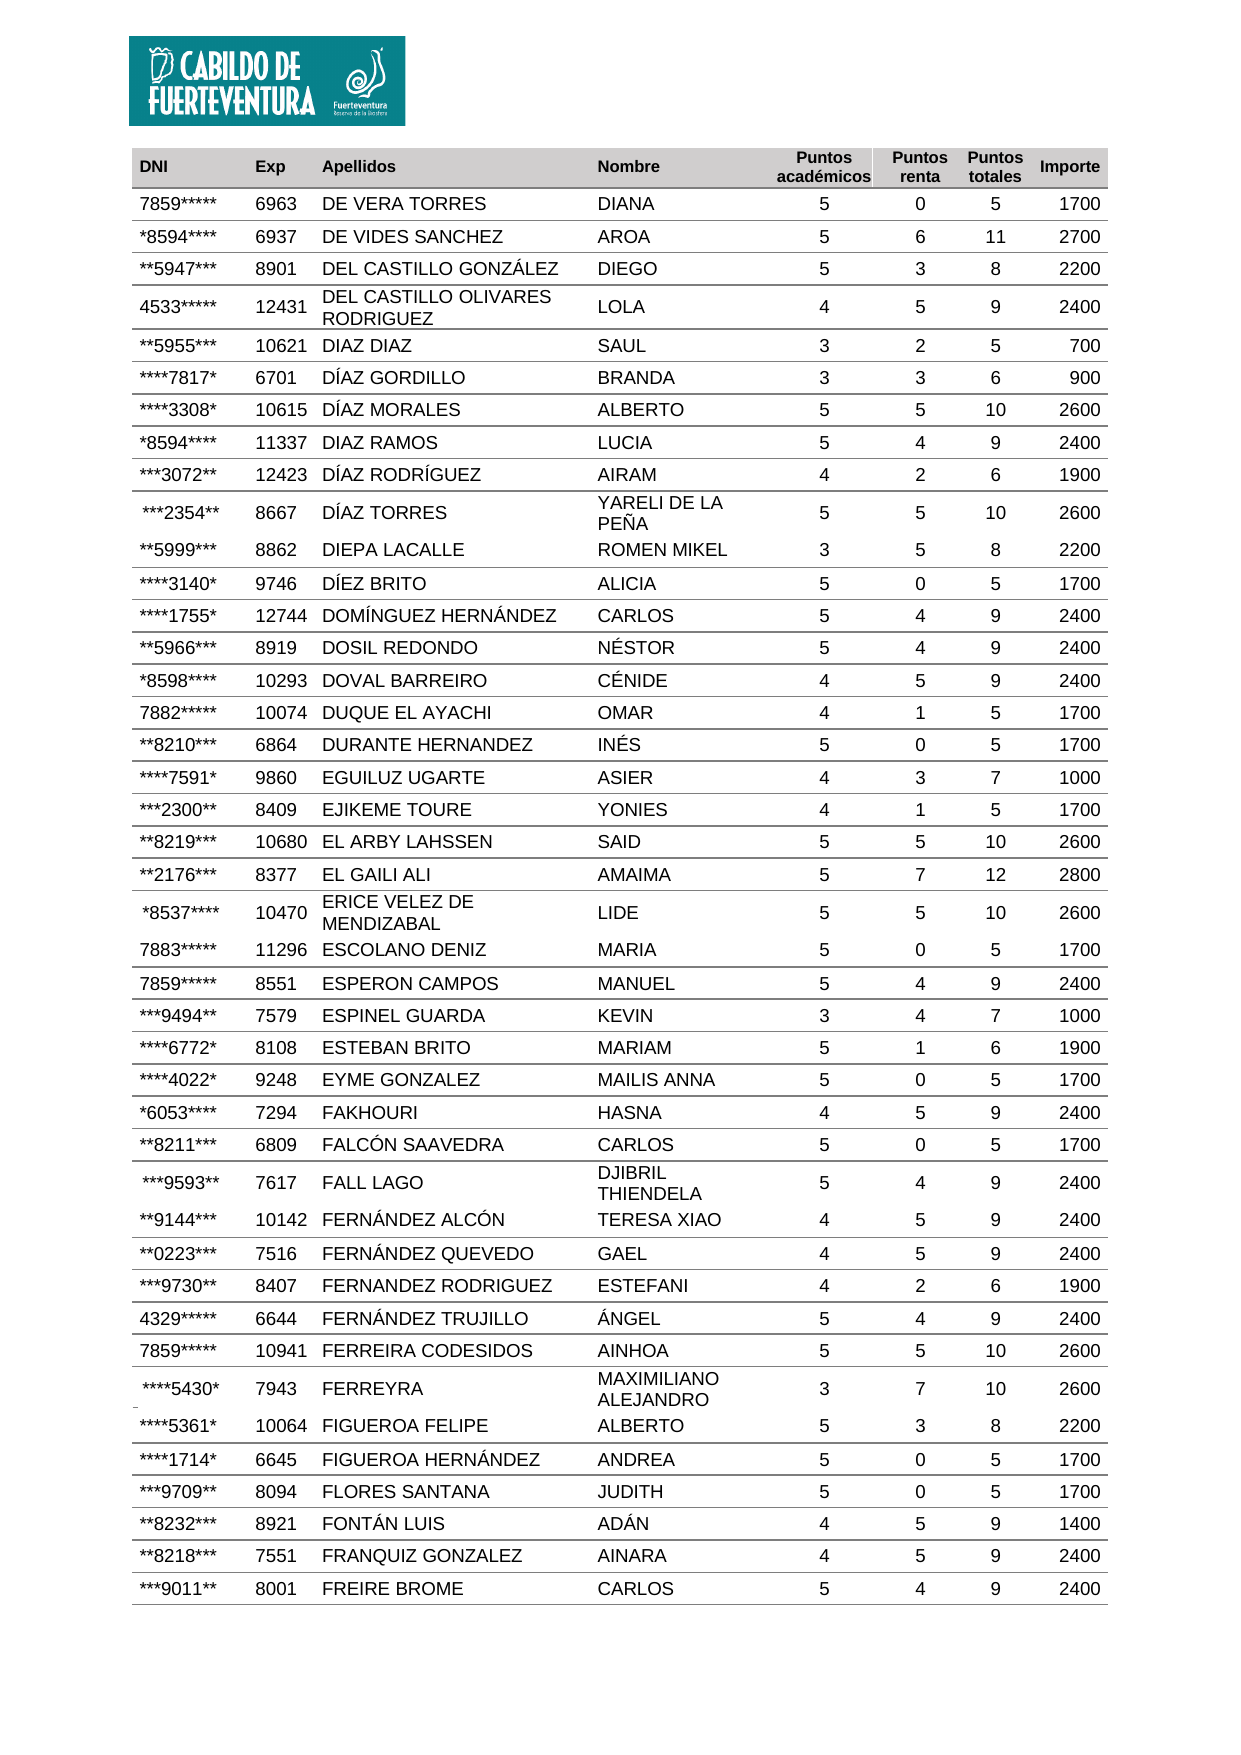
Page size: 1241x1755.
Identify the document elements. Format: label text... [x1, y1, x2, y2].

table_cell ****3140* [132, 568, 236, 599]
table_cell ESTEFANI [579, 1270, 768, 1301]
table_cell 1700 [1023, 189, 1108, 219]
table_cell BRANDA [579, 362, 768, 393]
table_cell ****7591* [132, 762, 236, 793]
table_cell 2400 [1023, 427, 1108, 458]
table_cell 2400 [1023, 1097, 1108, 1128]
table_cell 7 [955, 762, 1023, 793]
table_cell DÍAZ MORALES [315, 395, 579, 425]
table_cell 1700 [1023, 931, 1108, 966]
table_cell 9 [955, 286, 1023, 328]
table_cell 12 [955, 859, 1023, 889]
table_cell 5 [768, 1032, 872, 1063]
table_cell 8 [955, 253, 1023, 284]
table_cell GAEL [579, 1238, 768, 1269]
table_cell *8537**** [132, 891, 236, 931]
table_cell **8210*** [132, 730, 236, 760]
table_cell 1000 [1023, 762, 1108, 793]
table_cell 5 [768, 600, 872, 631]
table_cell EL GAILI ALI [315, 859, 579, 889]
table_cell 9 [955, 633, 1023, 663]
table_cell 2800 [1023, 859, 1108, 889]
table_cell ASIER [579, 762, 768, 793]
table_cell 9248 [236, 1065, 315, 1095]
table_cell ****1755* [132, 600, 236, 631]
table_cell 1 [873, 1032, 955, 1063]
table_cell ***9593** [132, 1162, 236, 1201]
table_cell ***9011** [132, 1573, 236, 1604]
table_cell **8232*** [132, 1508, 236, 1539]
table_cell 9 [955, 1573, 1023, 1604]
table_cell 10293 [236, 665, 315, 696]
table_cell 2 [873, 330, 955, 361]
table_cell 5 [955, 794, 1023, 825]
table_cell 8921 [236, 1508, 315, 1539]
table_cell 10621 [236, 330, 315, 361]
table_cell 10 [955, 891, 1023, 931]
table_cell ESPINEL GUARDA [315, 1000, 579, 1031]
table_cell 1900 [1023, 1032, 1108, 1063]
table_cell *8598**** [132, 665, 236, 696]
table_cell 5 [768, 1162, 872, 1201]
table_cell ***2354** [132, 492, 236, 531]
table_cell ALBERTO [579, 395, 768, 425]
table_cell 9 [955, 427, 1023, 458]
table_cell DIAZ DIAZ [315, 330, 579, 361]
table_cell 1000 [1023, 1000, 1108, 1031]
table_cell FREIRE BROME [315, 1573, 579, 1604]
table_cell 2400 [1023, 1303, 1108, 1333]
table_cell ****1714* [132, 1444, 236, 1474]
table_cell YARELI DE LA PEÑA [579, 492, 768, 531]
table_cell ***2300** [132, 794, 236, 825]
table_cell SAID [579, 827, 768, 857]
table_cell DÍAZ RODRÍGUEZ [315, 459, 579, 490]
table_cell 7579 [236, 1000, 315, 1031]
table_cell 2400 [1023, 600, 1108, 631]
table_cell 9 [955, 1508, 1023, 1539]
table_cell 4 [768, 1201, 872, 1236]
table_cell YONIES [579, 794, 768, 825]
table_cell 2400 [1023, 1238, 1108, 1269]
table_cell ****4022* [132, 1065, 236, 1095]
table_cell 9 [955, 1097, 1023, 1128]
table_cell 4 [768, 794, 872, 825]
table_cell DOMÍNGUEZ HERNÁNDEZ [315, 600, 579, 631]
table_cell 900 [1023, 362, 1108, 393]
table_cell DIEGO [579, 253, 768, 284]
table_cell 7617 [236, 1162, 315, 1201]
table_cell 2400 [1023, 1201, 1108, 1236]
table_cell 1900 [1023, 1270, 1108, 1301]
table_cell 4 [873, 1573, 955, 1604]
table_cell DÍEZ BRITO [315, 568, 579, 599]
table_cell DÍAZ GORDILLO [315, 362, 579, 393]
table_cell 6644 [236, 1303, 315, 1333]
table_cell 5 [768, 1573, 872, 1604]
table_cell FERNÁNDEZ TRUJILLO [315, 1303, 579, 1333]
table_cell FIGUEROA FELIPE [315, 1407, 579, 1442]
table_cell FALCÓN SAAVEDRA [315, 1129, 579, 1160]
table_cell 1700 [1023, 794, 1108, 825]
table_cell 7882***** [132, 697, 236, 728]
table_cell 5 [955, 1129, 1023, 1160]
table_cell ****6772* [132, 1032, 236, 1063]
table_cell 9 [955, 1541, 1023, 1571]
table_cell 5 [768, 395, 872, 425]
table_cell 4 [873, 968, 955, 998]
table_cell 4 [768, 697, 872, 728]
table_cell 7 [873, 1367, 955, 1407]
table_cell 10941 [236, 1335, 315, 1366]
table_cell ***9494** [132, 1000, 236, 1031]
table_cell 5 [768, 891, 872, 931]
table_cell MARIAM [579, 1032, 768, 1063]
table_cell KEVIN [579, 1000, 768, 1031]
table_cell 5 [873, 1097, 955, 1128]
table_cell 8 [955, 531, 1023, 566]
table_cell 5 [768, 492, 872, 531]
table_cell 6937 [236, 221, 315, 252]
table_cell 4 [873, 1162, 955, 1201]
table_cell FERNÁNDEZ QUEVEDO [315, 1238, 579, 1269]
table_cell 4 [873, 1000, 955, 1031]
table_cell 4 [768, 1238, 872, 1269]
table_header Puntos totales [955, 148, 1023, 187]
table_cell ERICE VELEZ DE MENDIZABAL [315, 891, 579, 931]
table_cell 4 [768, 1508, 872, 1539]
table_cell 8377 [236, 859, 315, 889]
table_cell ****7817* [132, 362, 236, 393]
table_cell 10 [955, 1367, 1023, 1407]
table_cell **8211*** [132, 1129, 236, 1160]
table_cell ALICIA [579, 568, 768, 599]
table_cell 9746 [236, 568, 315, 599]
table_cell 0 [873, 730, 955, 760]
table_cell MANUEL [579, 968, 768, 998]
table_cell *6053**** [132, 1097, 236, 1128]
table_cell 8001 [236, 1573, 315, 1604]
table_cell ESPERON CAMPOS [315, 968, 579, 998]
table_cell FERREYRA [315, 1367, 579, 1407]
table_cell 5 [873, 1541, 955, 1571]
table_cell ALBERTO [579, 1407, 768, 1442]
table_cell 6701 [236, 362, 315, 393]
table_cell 5 [768, 568, 872, 599]
table_cell 2400 [1023, 1573, 1108, 1604]
table_cell 3 [873, 253, 955, 284]
table_cell 5 [955, 189, 1023, 219]
table_cell 4 [873, 1303, 955, 1333]
table_cell **5999*** [132, 531, 236, 566]
table_cell 1400 [1023, 1508, 1108, 1539]
table_cell 8919 [236, 633, 315, 663]
table_cell 5 [768, 859, 872, 889]
table_cell 6 [955, 459, 1023, 490]
table_cell FERNANDEZ RODRIGUEZ [315, 1270, 579, 1301]
table_cell 10470 [236, 891, 315, 931]
table_cell 2200 [1023, 531, 1108, 566]
table_cell 5 [873, 286, 955, 328]
table_cell *8594**** [132, 221, 236, 252]
table_cell SAUL [579, 330, 768, 361]
table_cell FONTÁN LUIS [315, 1508, 579, 1539]
table_cell 4 [873, 427, 955, 458]
table_cell 0 [873, 1476, 955, 1507]
table_cell 4 [768, 286, 872, 328]
table_cell 11 [955, 221, 1023, 252]
table_cell CARLOS [579, 1129, 768, 1160]
table_cell ***3072** [132, 459, 236, 490]
table_cell 2600 [1023, 492, 1108, 531]
table_cell 5 [955, 1444, 1023, 1474]
table_cell FRANQUIZ GONZALEZ [315, 1541, 579, 1571]
table_cell 5 [873, 492, 955, 531]
table_cell ROMEN MIKEL [579, 531, 768, 566]
table_cell 10142 [236, 1201, 315, 1236]
table_cell 2400 [1023, 633, 1108, 663]
table_cell 7859***** [132, 968, 236, 998]
table_cell 4 [873, 600, 955, 631]
table_cell 5 [768, 1476, 872, 1507]
table_cell 4 [768, 459, 872, 490]
table_cell 3 [873, 762, 955, 793]
table_cell OMAR [579, 697, 768, 728]
table_cell 5 [768, 1444, 872, 1474]
table_cell 11337 [236, 427, 315, 458]
table_cell FALL LAGO [315, 1162, 579, 1201]
table_cell AINHOA [579, 1335, 768, 1366]
table_cell 10615 [236, 395, 315, 425]
table_header Importe [1023, 148, 1108, 187]
table_cell 2400 [1023, 665, 1108, 696]
table_cell 2400 [1023, 968, 1108, 998]
table_cell 2200 [1023, 1407, 1108, 1442]
table_cell 4 [768, 1541, 872, 1571]
table_cell 10074 [236, 697, 315, 728]
table_cell ****3308* [132, 395, 236, 425]
table_cell 3 [873, 1407, 955, 1442]
table_cell EL ARBY LAHSSEN [315, 827, 579, 857]
table_cell 8 [955, 1407, 1023, 1442]
table_cell 6 [955, 362, 1023, 393]
table_cell 5 [768, 427, 872, 458]
table_cell AIRAM [579, 459, 768, 490]
table_cell 1700 [1023, 730, 1108, 760]
table_cell 5 [873, 1335, 955, 1366]
table_cell CARLOS [579, 1573, 768, 1604]
table_cell 12431 [236, 286, 315, 328]
table_cell 7294 [236, 1097, 315, 1128]
table_cell 1700 [1023, 1129, 1108, 1160]
table_cell 12744 [236, 600, 315, 631]
table_cell 2400 [1023, 286, 1108, 328]
table_cell ANDREA [579, 1444, 768, 1474]
table_cell ESTEBAN BRITO [315, 1032, 579, 1063]
table_cell 3 [873, 362, 955, 393]
table_cell LIDE [579, 891, 768, 931]
table_cell 5 [955, 1065, 1023, 1095]
table_header Exp [236, 148, 315, 187]
table_cell 1700 [1023, 1065, 1108, 1095]
table_cell **5947*** [132, 253, 236, 284]
table_cell 1700 [1023, 568, 1108, 599]
table_cell 2600 [1023, 891, 1108, 931]
table_cell EJIKEME TOURE [315, 794, 579, 825]
table_header Nombre [579, 148, 768, 187]
table_header Puntos renta [873, 148, 955, 187]
table_cell DOSIL REDONDO [315, 633, 579, 663]
table_cell 9 [955, 665, 1023, 696]
table_header Apellidos [315, 148, 579, 187]
table_cell **0223*** [132, 1238, 236, 1269]
table_cell 3 [768, 531, 872, 566]
table_cell DUQUE EL AYACHI [315, 697, 579, 728]
table_header Puntos académicos [768, 148, 872, 187]
table_cell 5 [955, 330, 1023, 361]
table_cell 7859***** [132, 1335, 236, 1366]
table_cell HASNA [579, 1097, 768, 1128]
table_cell CARLOS [579, 600, 768, 631]
table_cell LOLA [579, 286, 768, 328]
table_cell 3 [768, 1367, 872, 1407]
table_cell 7 [873, 859, 955, 889]
table_cell 0 [873, 931, 955, 966]
table_cell DIANA [579, 189, 768, 219]
table_cell 8108 [236, 1032, 315, 1063]
table_cell **9144*** [132, 1201, 236, 1236]
table_cell 2600 [1023, 1367, 1108, 1407]
table_cell 5 [768, 1065, 872, 1095]
table_cell 10 [955, 492, 1023, 531]
table_cell 6963 [236, 189, 315, 219]
table_cell **8218*** [132, 1541, 236, 1571]
table_cell 1 [873, 697, 955, 728]
table_cell 1900 [1023, 459, 1108, 490]
table_cell 7551 [236, 1541, 315, 1571]
table_cell 4 [768, 1097, 872, 1128]
table_cell 8551 [236, 968, 315, 998]
table_cell 6 [955, 1032, 1023, 1063]
table_cell ADÁN [579, 1508, 768, 1539]
table_cell 2 [873, 1270, 955, 1301]
table_cell 5 [768, 189, 872, 219]
table_cell 5 [955, 730, 1023, 760]
table_cell MAXIMILIANO ALEJANDRO [579, 1367, 768, 1407]
table_cell **5955*** [132, 330, 236, 361]
table_cell 5 [768, 968, 872, 998]
table_cell **2176*** [132, 859, 236, 889]
table_cell FERNÁNDEZ ALCÓN [315, 1201, 579, 1236]
table_cell **5966*** [132, 633, 236, 663]
table_cell AMAIMA [579, 859, 768, 889]
table_cell 1 [873, 794, 955, 825]
table_cell ÁNGEL [579, 1303, 768, 1333]
table_cell 7 [955, 1000, 1023, 1031]
table_cell 5 [873, 531, 955, 566]
table_cell 5 [768, 253, 872, 284]
table_cell 6809 [236, 1129, 315, 1160]
table_header DNI [132, 148, 236, 187]
table_cell 3 [768, 330, 872, 361]
table_cell 0 [873, 1444, 955, 1474]
table_cell FIGUEROA HERNÁNDEZ [315, 1444, 579, 1474]
table_cell 5 [768, 1303, 872, 1333]
table_cell 8409 [236, 794, 315, 825]
table_cell 4533***** [132, 286, 236, 328]
table_cell DOVAL BARREIRO [315, 665, 579, 696]
table_cell 9860 [236, 762, 315, 793]
table_cell 10 [955, 395, 1023, 425]
table_cell ***9709** [132, 1476, 236, 1507]
table_cell 2600 [1023, 395, 1108, 425]
table_cell 1700 [1023, 1444, 1108, 1474]
table_cell 0 [873, 189, 955, 219]
table_cell CÉNIDE [579, 665, 768, 696]
table_cell MARIA [579, 931, 768, 966]
table_cell TERESA XIAO [579, 1201, 768, 1236]
table_cell 5 [768, 931, 872, 966]
table_cell 0 [873, 1129, 955, 1160]
table_cell 7883***** [132, 931, 236, 966]
table_cell 2600 [1023, 827, 1108, 857]
table_cell MAILIS ANNA [579, 1065, 768, 1095]
table_cell 2400 [1023, 1162, 1108, 1201]
table_cell 2700 [1023, 221, 1108, 252]
table_cell 0 [873, 1065, 955, 1095]
table_cell 9 [955, 600, 1023, 631]
table_cell 4 [768, 1270, 872, 1301]
table_cell 6 [873, 221, 955, 252]
table_cell 10 [955, 827, 1023, 857]
table_cell 1700 [1023, 1476, 1108, 1507]
table_cell LUCIA [579, 427, 768, 458]
table_cell 5 [873, 1201, 955, 1236]
table_cell 8862 [236, 531, 315, 566]
table_cell 2200 [1023, 253, 1108, 284]
table_cell DJIBRIL THIENDELA [579, 1162, 768, 1201]
table_cell 8901 [236, 253, 315, 284]
table_cell AINARA [579, 1541, 768, 1571]
table_cell 10064 [236, 1407, 315, 1442]
table_cell 7516 [236, 1238, 315, 1269]
table_cell DURANTE HERNANDEZ [315, 730, 579, 760]
table_cell DIEPA LACALLE [315, 531, 579, 566]
table_cell 5 [768, 1335, 872, 1366]
table_cell 10 [955, 1335, 1023, 1366]
table_cell 3 [768, 1000, 872, 1031]
table_cell 9 [955, 1201, 1023, 1236]
table_cell 2 [873, 459, 955, 490]
table_cell 5 [873, 665, 955, 696]
table_cell 10680 [236, 827, 315, 857]
table_cell *8594**** [132, 427, 236, 458]
table_cell FLORES SANTANA [315, 1476, 579, 1507]
table_cell 6 [955, 1270, 1023, 1301]
table_cell 9 [955, 1238, 1023, 1269]
table_cell 5 [873, 1238, 955, 1269]
table_cell 5 [873, 891, 955, 931]
table_cell 4 [768, 762, 872, 793]
table_cell 7943 [236, 1367, 315, 1407]
table_cell DEL CASTILLO OLIVARES RODRIGUEZ [315, 286, 579, 328]
table_cell ESCOLANO DENIZ [315, 931, 579, 966]
table_cell EYME GONZALEZ [315, 1065, 579, 1095]
table_cell NÉSTOR [579, 633, 768, 663]
table_cell 5 [873, 395, 955, 425]
table_cell 4329***** [132, 1303, 236, 1333]
table_cell EGUILUZ UGARTE [315, 762, 579, 793]
table_cell 5 [768, 1407, 872, 1442]
table_cell 2600 [1023, 1335, 1108, 1366]
table_cell JUDITH [579, 1476, 768, 1507]
table_cell DIAZ RAMOS [315, 427, 579, 458]
table_cell FAKHOURI [315, 1097, 579, 1128]
table_cell 5 [768, 730, 872, 760]
table_cell 5 [768, 827, 872, 857]
table_cell 8667 [236, 492, 315, 531]
table_cell 9 [955, 1303, 1023, 1333]
table_cell FERREIRA CODESIDOS [315, 1335, 579, 1366]
table_cell 7859***** [132, 189, 236, 219]
table_cell 8407 [236, 1270, 315, 1301]
table_cell 9 [955, 1162, 1023, 1201]
table_cell 11296 [236, 931, 315, 966]
table_cell 5 [955, 568, 1023, 599]
table_cell ****5361* [132, 1407, 236, 1442]
table_cell 0 [873, 568, 955, 599]
table_cell **8219*** [132, 827, 236, 857]
table_cell 5 [955, 1476, 1023, 1507]
table_cell ****5430* [132, 1367, 236, 1407]
table_cell 5 [955, 931, 1023, 966]
table_cell 5 [768, 633, 872, 663]
table_cell 5 [768, 1129, 872, 1160]
table_cell DÍAZ TORRES [315, 492, 579, 531]
table_cell AROA [579, 221, 768, 252]
table_cell 5 [873, 1508, 955, 1539]
table_cell 8094 [236, 1476, 315, 1507]
table_cell 700 [1023, 330, 1108, 361]
table_cell 5 [955, 697, 1023, 728]
table_cell 1700 [1023, 697, 1108, 728]
table_cell INÉS [579, 730, 768, 760]
table_cell DE VIDES SANCHEZ [315, 221, 579, 252]
table_cell 4 [768, 665, 872, 696]
table_cell 12423 [236, 459, 315, 490]
table_cell 2400 [1023, 1541, 1108, 1571]
table_cell DE VERA TORRES [315, 189, 579, 219]
table_cell 5 [873, 827, 955, 857]
table_cell 6645 [236, 1444, 315, 1474]
table_cell DEL CASTILLO GONZÁLEZ [315, 253, 579, 284]
table_cell 9 [955, 968, 1023, 998]
table_cell 4 [873, 633, 955, 663]
table_cell 3 [768, 362, 872, 393]
table_cell ***9730** [132, 1270, 236, 1301]
table_cell 5 [768, 221, 872, 252]
table_cell 6864 [236, 730, 315, 760]
